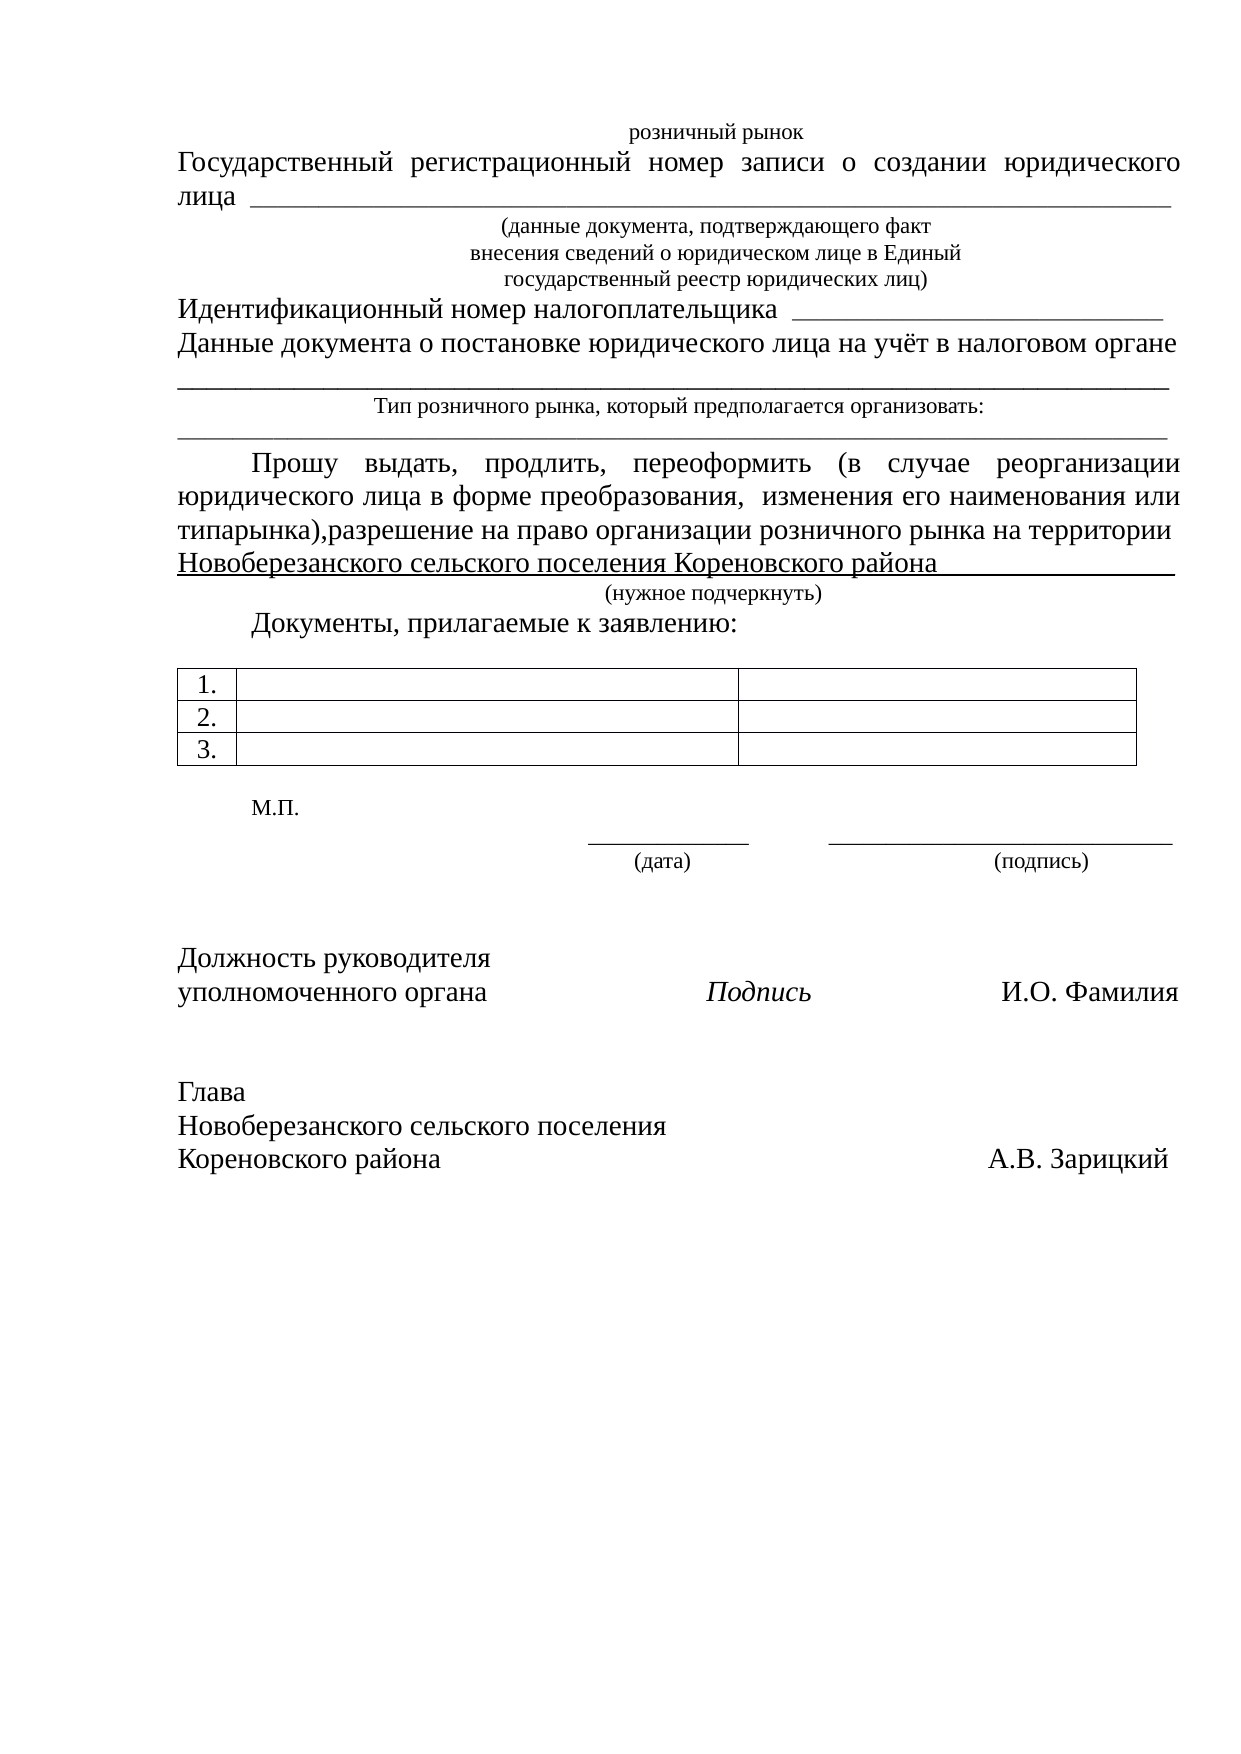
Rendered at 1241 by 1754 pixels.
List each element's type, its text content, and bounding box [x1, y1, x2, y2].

text Идентификационный номер налогоплательщика ___________________________ [177, 291, 1181, 325]
table_header 1. [178, 669, 236, 700]
table_cell 3. [178, 733, 236, 764]
text государственный реестр юридических лиц) [177, 265, 1181, 291]
table_cell [739, 701, 1136, 732]
text Новоберезанского сельского поселения [177, 1108, 1181, 1142]
table_header [739, 669, 1136, 700]
text Должность руководителя [177, 940, 1181, 974]
table_cell [237, 733, 738, 764]
text М.П. [177, 794, 1181, 821]
text Государственный регистрационный номер записи о создании юридического лица ___________________________________________________________________ [177, 144, 1181, 212]
text (данные документа, подтверждающего факт [177, 212, 1181, 238]
text уполномоченного органа Подпись И.О. Фамилия [177, 974, 1181, 1007]
text Новоберезанского сельского поселения Кореновского района___________________ [177, 545, 1181, 579]
text Тип розничного рынка, который предполагается организовать: [177, 392, 1181, 419]
text (дата) (подпись) [177, 847, 1181, 873]
table_cell [739, 733, 1136, 764]
text Документы, прилагаемые к заявлению: [177, 605, 1181, 639]
table_header [237, 669, 738, 700]
table_cell [237, 701, 738, 732]
text ______________ ______________________________ [177, 821, 1181, 847]
text ________________________________________________________________________ [177, 419, 1181, 445]
text Прошу выдать, продлить, переоформить (в случае реорганизации юридического лица в форме преобразования, изменения его наименования или типарынка),разрешение на право организации розничного рынка на территории [177, 445, 1181, 545]
text внесения сведений о юридическом лице в Единый [177, 238, 1181, 265]
text Данные документа о постановке юридического лица на учёт в налоговом органе ____________________________________________________________________ [177, 325, 1181, 392]
text розничный рынок [177, 118, 1181, 144]
text Глава [177, 1074, 1181, 1108]
table_cell 2. [178, 701, 236, 732]
text (нужное подчеркнуть) [177, 579, 1181, 605]
text Кореновского района А.В. Зарицкий [177, 1142, 1181, 1175]
